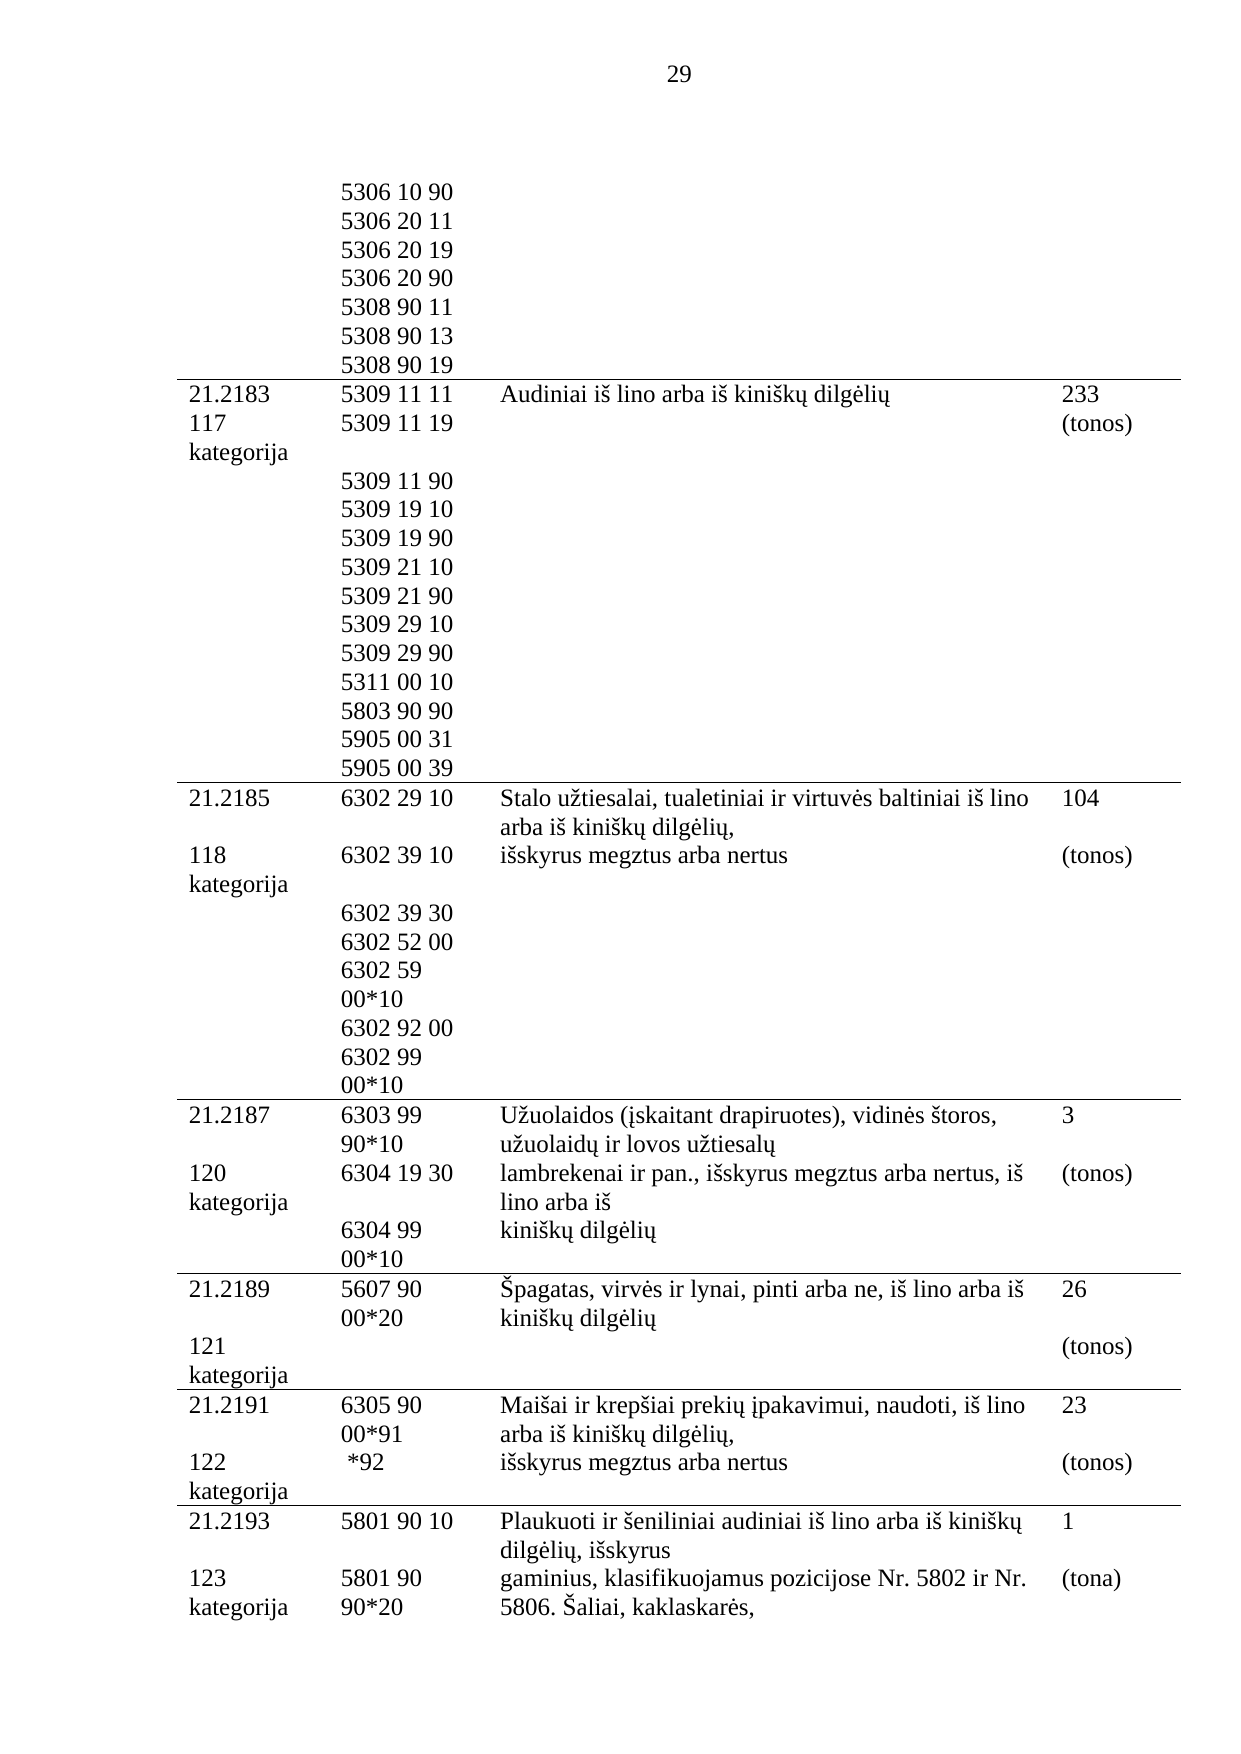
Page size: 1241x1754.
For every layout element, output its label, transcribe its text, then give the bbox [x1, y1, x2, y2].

table_cell [489, 581, 1050, 609]
table_cell [329, 1331, 489, 1389]
table_cell 5905 00 39 [329, 753, 489, 782]
table_cell 5308 90 13 [329, 321, 489, 350]
table_cell [489, 1042, 1050, 1099]
table_cell [1050, 350, 1181, 378]
table_cell [177, 466, 329, 494]
table_cell [1050, 1215, 1181, 1273]
table_cell 5306 20 90 [329, 264, 489, 292]
table_cell [1050, 264, 1181, 292]
table_cell 118 kategorija [177, 841, 329, 898]
table_cell [177, 206, 329, 235]
table_cell 6304 19 30 [329, 1158, 489, 1215]
table_cell Maišai ir krepšiai prekių įpakavimui, naudoti, iš lino arba iš kiniškų dilgėlių, [489, 1390, 1050, 1447]
table_cell [1050, 725, 1181, 753]
table_cell [489, 408, 1050, 466]
table_cell [1050, 235, 1181, 263]
table_cell lambrekenai ir pan., išskyrus megztus arba nertus, iš lino arba iš [489, 1158, 1050, 1215]
table_cell 5308 90 11 [329, 292, 489, 321]
table_cell [1050, 523, 1181, 552]
table_cell kiniškų dilgėlių [489, 1215, 1050, 1273]
table_cell [1050, 898, 1181, 927]
table_cell 21.2189 [177, 1274, 329, 1331]
table_cell (tonos) [1050, 408, 1181, 466]
table_cell 5306 20 19 [329, 235, 489, 263]
table_cell [177, 1215, 329, 1273]
table_cell 1 [1050, 1506, 1181, 1563]
table_cell 117 kategorija [177, 408, 329, 466]
table_cell gaminius, klasifikuojamus pozicijose Nr. 5802 ir Nr. 5806. Šaliai, kaklaskarės, [489, 1564, 1050, 1621]
table_cell 5308 90 19 [329, 350, 489, 378]
table_cell 21.2191 [177, 1390, 329, 1447]
table_cell [489, 1013, 1050, 1042]
table_cell [177, 1042, 329, 1099]
table_cell (tonos) [1050, 1158, 1181, 1215]
table_cell 5607 90 00*20 [329, 1274, 489, 1331]
table_cell Plaukuoti ir šeniliniai audiniai iš lino arba iš kiniškų dilgėlių, išskyrus [489, 1506, 1050, 1563]
table_cell 6305 90 00*91 [329, 1390, 489, 1447]
table_cell 6303 99 90*10 [329, 1100, 489, 1158]
table_cell [1050, 667, 1181, 696]
table_cell 5905 00 31 [329, 725, 489, 753]
table_cell [1050, 753, 1181, 782]
table_cell [489, 292, 1050, 321]
table_cell [489, 667, 1050, 696]
table_cell *92 [329, 1448, 489, 1505]
table_cell [177, 667, 329, 696]
table_cell [177, 638, 329, 667]
table_cell [1050, 321, 1181, 350]
table_cell 5311 00 10 [329, 667, 489, 696]
table_cell [177, 581, 329, 609]
table_cell [177, 753, 329, 782]
table_cell [1050, 581, 1181, 609]
table_cell 5309 21 10 [329, 552, 489, 581]
table_cell 122 kategorija [177, 1448, 329, 1505]
table_cell [1050, 177, 1181, 206]
table_cell [1050, 638, 1181, 667]
table_cell [1050, 466, 1181, 494]
table_cell [1050, 956, 1181, 1013]
table_cell [177, 552, 329, 581]
table_cell 5309 29 90 [329, 638, 489, 667]
table_cell [177, 1013, 329, 1042]
table_cell [177, 898, 329, 927]
table_cell 233 [1050, 380, 1181, 408]
table_cell 6304 99 00*10 [329, 1215, 489, 1273]
table_cell [489, 956, 1050, 1013]
table_cell 6302 52 00 [329, 927, 489, 956]
table_cell [489, 1331, 1050, 1389]
table_cell [489, 321, 1050, 350]
table_cell [489, 466, 1050, 494]
table_cell Audiniai iš lino arba iš kiniškų dilgėlių [489, 380, 1050, 408]
table_cell 6302 39 10 [329, 841, 489, 898]
table_cell [177, 235, 329, 263]
table_cell [177, 696, 329, 724]
table_cell 120 kategorija [177, 1158, 329, 1215]
table_cell [489, 350, 1050, 378]
table_cell [177, 956, 329, 1013]
table_cell [489, 206, 1050, 235]
table_cell 5309 11 19 [329, 408, 489, 466]
table_cell [489, 523, 1050, 552]
table_cell 6302 59 00*10 [329, 956, 489, 1013]
table_cell [489, 177, 1050, 206]
table_cell 5306 10 90 [329, 177, 489, 206]
table_cell Špagatas, virvės ir lynai, pinti arba ne, iš lino arba iš kiniškų dilgėlių [489, 1274, 1050, 1331]
table_cell 5306 20 11 [329, 206, 489, 235]
table_cell [177, 610, 329, 638]
table_cell (tona) [1050, 1564, 1181, 1621]
table_cell [1050, 927, 1181, 956]
table_cell [489, 638, 1050, 667]
table_cell [1050, 495, 1181, 523]
table_cell 121 kategorija [177, 1331, 329, 1389]
table_cell Užuolaidos (įskaitant drapiruotes), vidinės štoros, užuolaidų ir lovos užtiesalų [489, 1100, 1050, 1158]
table_cell 6302 29 10 [329, 783, 489, 841]
table_cell 5309 19 10 [329, 495, 489, 523]
table_cell [489, 696, 1050, 724]
table_cell 123 kategorija [177, 1564, 329, 1621]
table_cell 3 [1050, 1100, 1181, 1158]
table_cell 5801 90 90*20 [329, 1564, 489, 1621]
table_cell [177, 321, 329, 350]
table_cell (tonos) [1050, 1448, 1181, 1505]
table_cell [489, 753, 1050, 782]
table_cell (tonos) [1050, 1331, 1181, 1389]
table_cell [1050, 696, 1181, 724]
table_cell išskyrus megztus arba nertus [489, 841, 1050, 898]
table_cell 6302 39 30 [329, 898, 489, 927]
table_cell 5309 19 90 [329, 523, 489, 552]
table_cell [177, 725, 329, 753]
table_cell [177, 264, 329, 292]
table_cell 5309 11 11 [329, 380, 489, 408]
table_cell [489, 725, 1050, 753]
table_cell [1050, 292, 1181, 321]
table_cell [1050, 552, 1181, 581]
table_cell [177, 350, 329, 378]
table_cell [489, 495, 1050, 523]
table_cell [177, 292, 329, 321]
table_cell [177, 927, 329, 956]
table_cell 6302 99 00*10 [329, 1042, 489, 1099]
table_cell 5309 29 10 [329, 610, 489, 638]
table_cell [489, 264, 1050, 292]
table_cell išskyrus megztus arba nertus [489, 1448, 1050, 1505]
table_cell [489, 898, 1050, 927]
table_cell 26 [1050, 1274, 1181, 1331]
table_cell 5801 90 10 [329, 1506, 489, 1563]
table_cell [1050, 206, 1181, 235]
table_cell 104 [1050, 783, 1181, 841]
table_cell [177, 495, 329, 523]
table_cell 21.2187 [177, 1100, 329, 1158]
table_cell Stalo užtiesalai, tualetiniai ir virtuvės baltiniai iš lino arba iš kiniškų dilgėlių, [489, 783, 1050, 841]
table_cell [489, 552, 1050, 581]
table_cell [1050, 610, 1181, 638]
table_cell [177, 523, 329, 552]
table_cell 23 [1050, 1390, 1181, 1447]
table_cell 21.2185 [177, 783, 329, 841]
table_cell 21.2193 [177, 1506, 329, 1563]
table_cell 21.2183 [177, 380, 329, 408]
table_cell 5309 11 90 [329, 466, 489, 494]
table_cell [489, 235, 1050, 263]
table_cell 5803 90 90 [329, 696, 489, 724]
table_cell [489, 927, 1050, 956]
table_cell (tonos) [1050, 841, 1181, 898]
table_cell [1050, 1013, 1181, 1042]
table_cell [177, 177, 329, 206]
table_cell 5309 21 90 [329, 581, 489, 609]
table_cell [489, 610, 1050, 638]
table_cell [1050, 1042, 1181, 1099]
table_cell 6302 92 00 [329, 1013, 489, 1042]
